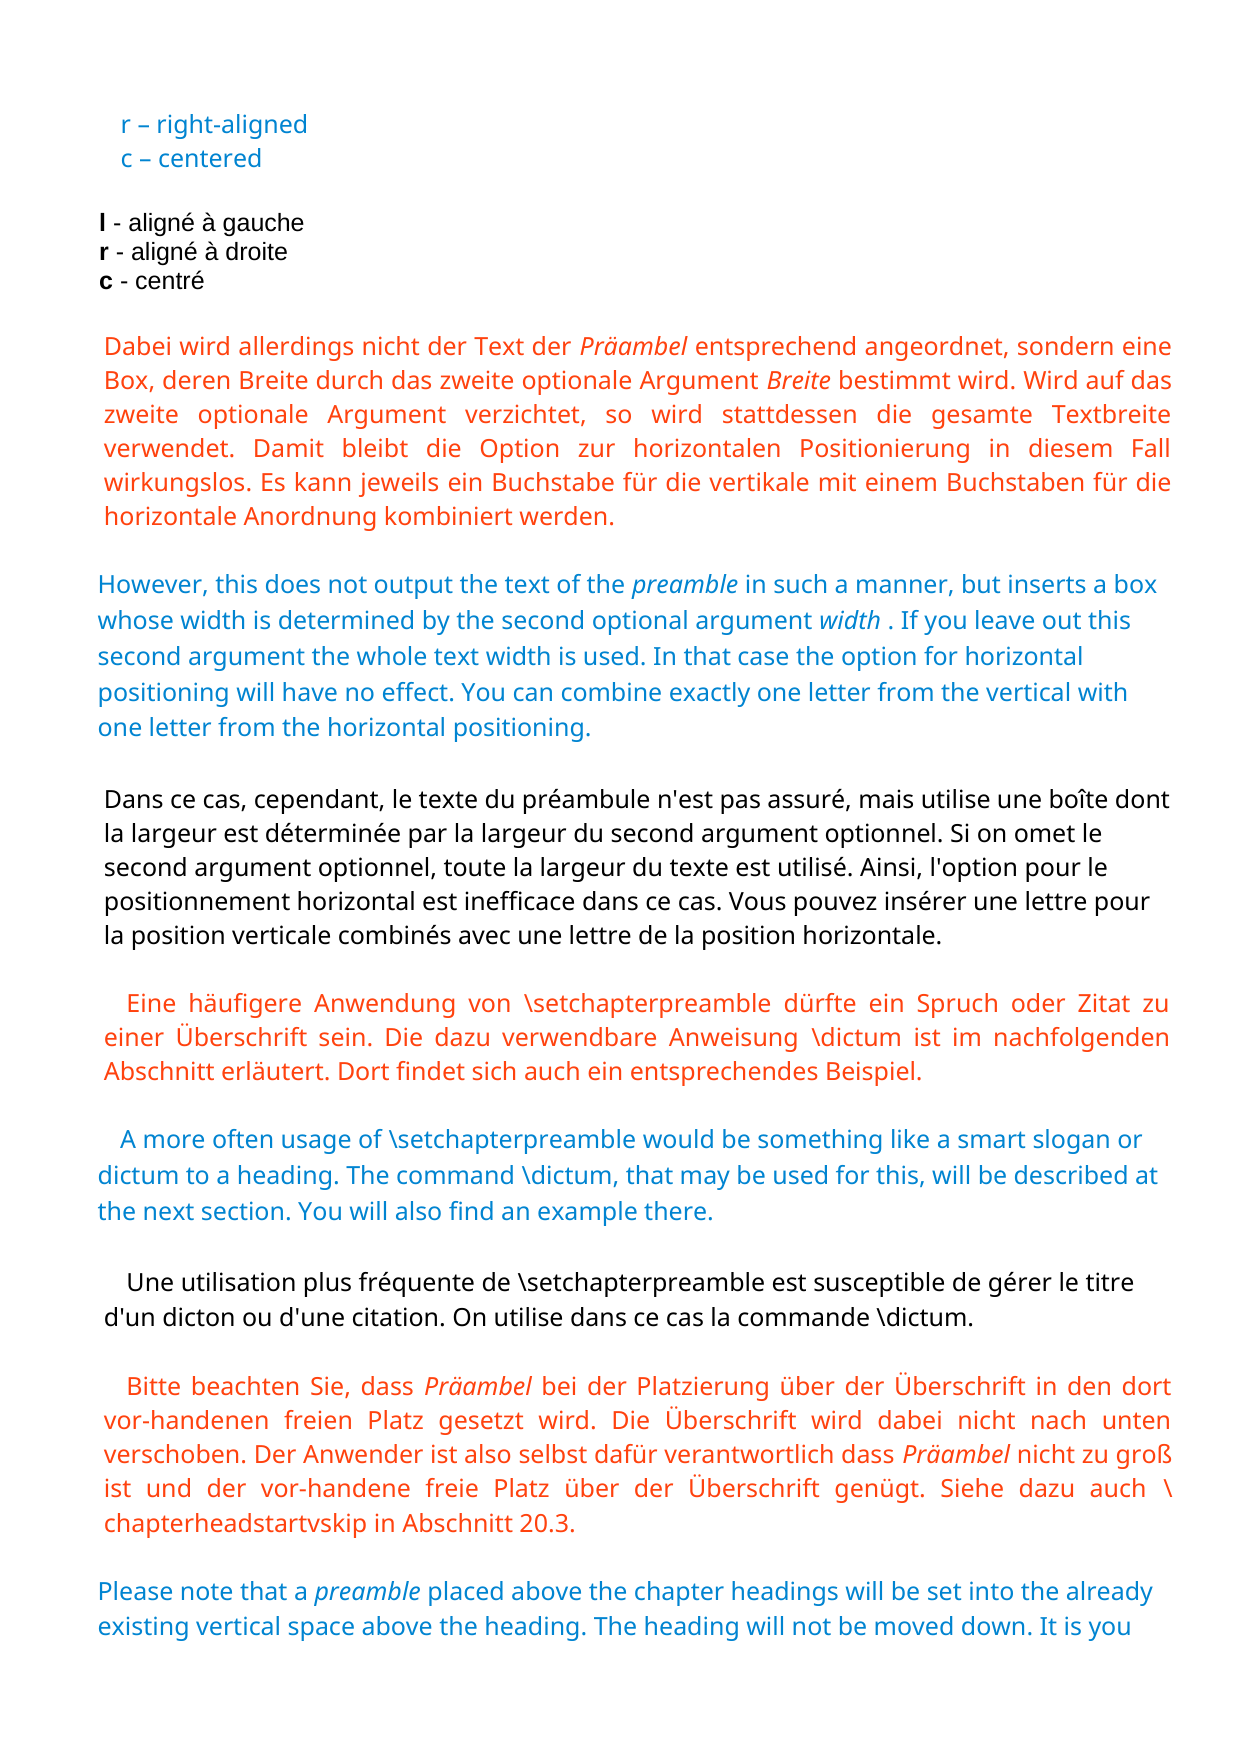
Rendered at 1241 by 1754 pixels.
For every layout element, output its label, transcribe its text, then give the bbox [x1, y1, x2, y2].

text Please note that a preamble placed above the chapter headings will be set into the already existing vertical space above the heading. The heading will not be moved down. It is you [97, 1573, 1172, 1643]
text l - aligné à gauche [99, 208, 1172, 237]
text However, this does not output the text of the preamble in such a manner, but inserts a box whose width is determined by the second optional argument width . If you leave out this second argument the whole text width is used. In that case the option for horizontal positioning will have no eﬀect. You can combine exactly one letter from the vertical with one letter from the horizontal positioning. [97, 567, 1172, 744]
text c – centered [120, 140, 439, 174]
text Dabei wird allerdings nicht der Text der Präambel entsprechend angeordnet, sondern eine Box, deren Breite durch das zweite optionale Argument Breite bestimmt wird. Wird auf das zweite optionale Argument verzichtet, so wird stattdessen die gesamte Textbreite verwendet. Damit bleibt die Option zur horizontalen Positionierung in diesem Fall wirkungslos. Es kann jeweils ein Buchstabe für die vertikale mit einem Buchstaben für die horizontale Anordnung kombiniert werden. [104, 329, 1172, 533]
text Bitte beachten Sie, dass Präambel bei der Platzierung über der Überschrift in den dort vor-handenen freien Platz gesetzt wird. Die Überschrift wird dabei nicht nach unten verschoben. Der Anwender ist also selbst dafür verantwortlich dass Präambel nicht zu groß ist und der vor-handene freie Platz über der Überschrift genügt. Siehe dazu auch \chapterheadstartvskip in Abschnitt 20.3. [104, 1369, 1172, 1539]
text Une utilisation plus fréquente de \setchapterpreamble est susceptible de gérer le titre d'un dicton ou d'une citation. On utilise dans ce cas la commande \dictum. [104, 1265, 1170, 1333]
text A more often usage of \setchapterpreamble would be something like a smart slogan or dictum to a heading. The command \dictum, that may be used for this, will be described at the next section. You will also find an example there. [97, 1122, 1172, 1228]
text r - aligné à droite [99, 237, 1172, 266]
text Dans ce cas, cependant, le texte du préambule n'est pas assuré, mais utilise une boîte dont la largeur est déterminée par la largeur du second argument optionnel. Si on omet le second argument optionnel, toute la largeur du texte est utilisé. Ainsi, l'option pour le positionnement horizontal est inefficace dans ce cas. Vous pouvez insérer une lettre pour la position verticale combinés avec une lettre de la position horizontale. [104, 782, 1172, 952]
text c - centré [99, 266, 1172, 295]
text Eine häufigere Anwendung von \setchapterpreamble dürfte ein Spruch oder Zitat zu einer Überschrift sein. Die dazu verwendbare Anweisung \dictum ist im nachfolgenden Abschnitt erläutert. Dort findet sich auch ein entsprechendes Beispiel. [104, 986, 1170, 1088]
text r – right-aligned [120, 106, 439, 140]
